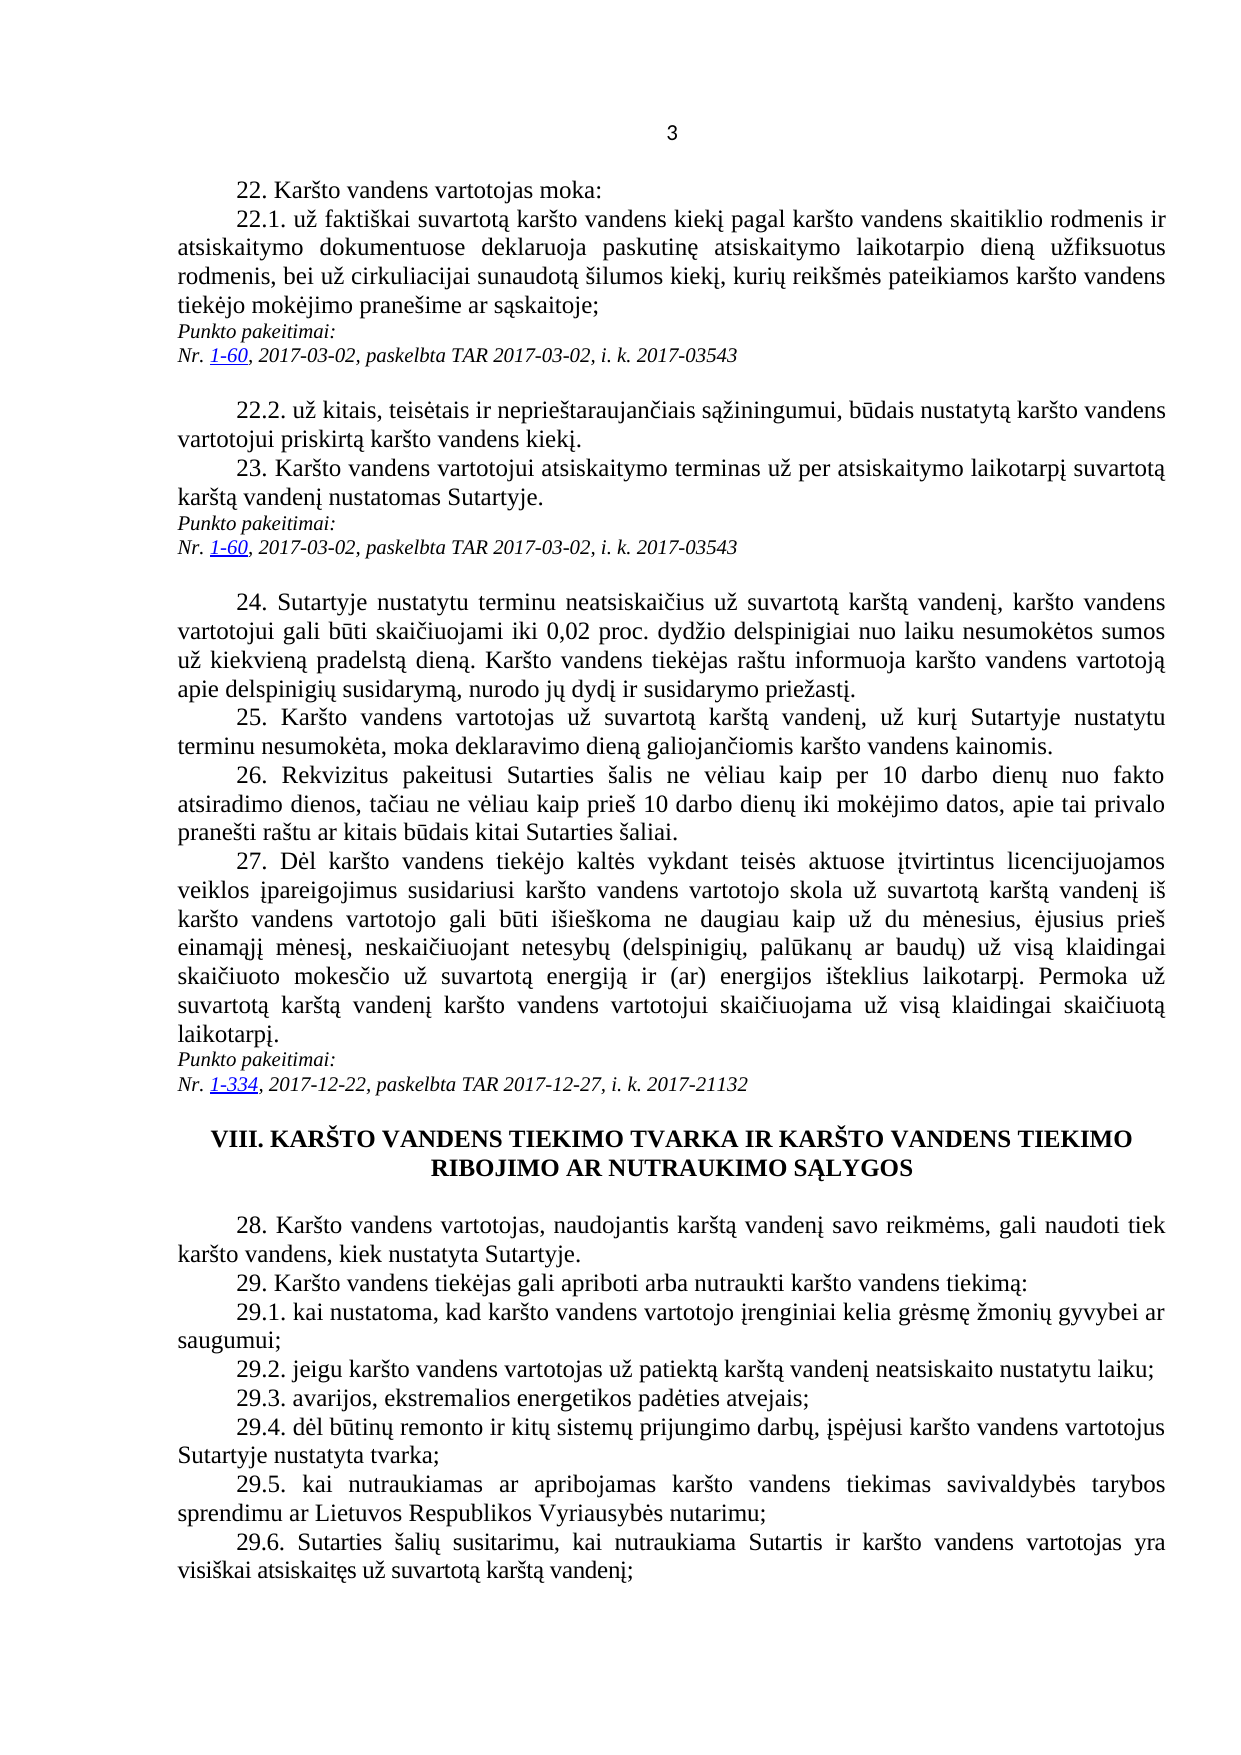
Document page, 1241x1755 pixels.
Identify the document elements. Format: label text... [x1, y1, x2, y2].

text 22.2. už kitais, teisėtais ir neprieštaraujančiais sąžiningumui, būdais nustatytą karšto vandens vartotojui priskirtą karšto vandens kiekį. [177, 396, 1166, 453]
text Nr. 1-60, 2017-03-02, paskelbta TAR 2017-03-02, i. k. 2017-03543 [177, 534, 1166, 559]
text 28. Karšto vandens vartotojas, naudojantis karštą vandenį savo reikmėms, gali naudoti tiek karšto vandens, kiek nustatyta Sutartyje. [177, 1211, 1166, 1268]
text 24. Sutartyje nustatytu terminu neatsiskaičius už suvartotą karštą vandenį, karšto vandens vartotojui gali būti skaičiuojami iki 0,02 proc. dydžio delspinigiai nuo laiku nesumokėtos sumos už kiekvieną pradelstą dieną. Karšto vandens tiekėjas raštu informuoja karšto vandens vartotoją apie delspinigių susidarymą, nurodo jų dydį ir susidarymo priežastį. [177, 587, 1166, 702]
text 29.4. dėl būtinų remonto ir kitų sistemų prijungimo darbų, įspėjusi karšto vandens vartotojus Sutartyje nustatyta tvarka; [177, 1412, 1166, 1469]
text 23. Karšto vandens vartotojui atsiskaitymo terminas už per atsiskaitymo laikotarpį suvartotą karštą vandenį nustatomas Sutartyje. [177, 453, 1166, 511]
text 26. Rekvizitus pakeitusi Sutarties šalis ne vėliau kaip per 10 darbo dienų nuo fakto atsiradimo dienos, tačiau ne vėliau kaip prieš 10 darbo dienų iki mokėjimo datos, apie tai privalo pranešti raštu ar kitais būdais kitai Sutarties šaliai. [177, 760, 1166, 846]
text 29.1. kai nustatoma, kad karšto vandens vartotojo įrenginiai kelia grėsmę žmonių gyvybei ar saugumui; [177, 1297, 1166, 1354]
text Nr. 1-60, 2017-03-02, paskelbta TAR 2017-03-02, i. k. 2017-03543 [177, 343, 1166, 367]
text VIII. KARŠTO VANDENS tiekimo tvarka ir KARŠTO VANDENS tiekimo ribojimo ar nutraukimo sąlygos [177, 1124, 1166, 1182]
text 22. Karšto vandens vartotojas moka: [177, 175, 1166, 204]
text 27. Dėl karšto vandens tiekėjo kaltės vykdant teisės aktuose įtvirtintus licencijuojamos veiklos įpareigojimus susidariusi karšto vandens vartotojo skola už suvartotą karštą vandenį iš karšto vandens vartotojo gali būti išieškoma ne daugiau kaip už du mėnesius, ėjusius prieš einamąjį mėnesį, neskaičiuojant netesybų (delspinigių, palūkanų ar baudų) už visą klaidingai skaičiuoto mokesčio už suvartotą energiją ir (ar) energijos išteklius laikotarpį. Permoka už suvartotą karštą vandenį karšto vandens vartotojui skaičiuojama už visą klaidingai skaičiuotą laikotarpį. [177, 846, 1166, 1047]
text Punkto pakeitimai: [177, 511, 1166, 534]
text 29.5. kai nutraukiamas ar apribojamas karšto vandens tiekimas savivaldybės tarybos sprendimu ar Lietuvos Respublikos Vyriausybės nutarimu; [177, 1469, 1166, 1527]
text 29.6. Sutarties šalių susitarimu, kai nutraukiama Sutartis ir karšto vandens vartotojas yra visiškai atsiskaitęs už suvartotą karštą vandenį; [177, 1527, 1166, 1584]
text Punkto pakeitimai: [177, 1047, 1166, 1071]
text 25. Karšto vandens vartotojas už suvartotą karštą vandenį, už kurį Sutartyje nustatytu terminu nesumokėta, moka deklaravimo dieną galiojančiomis karšto vandens kainomis. [177, 702, 1166, 760]
text 29.3. avarijos, ekstremalios energetikos padėties atvejais; [177, 1383, 1166, 1412]
text 29. Karšto vandens tiekėjas gali apriboti arba nutraukti karšto vandens tiekimą: [177, 1268, 1166, 1297]
text Punkto pakeitimai: [177, 319, 1166, 343]
text 29.2. jeigu karšto vandens vartotojas už patiektą karštą vandenį neatsiskaito nustatytu laiku; [177, 1354, 1166, 1383]
text Nr. 1-334, 2017-12-22, paskelbta TAR 2017-12-27, i. k. 2017-21132 [177, 1071, 1166, 1096]
text 22.1. už faktiškai suvartotą karšto vandens kiekį pagal karšto vandens skaitiklio rodmenis ir atsiskaitymo dokumentuose deklaruoja paskutinę atsiskaitymo laikotarpio dieną užfiksuotus rodmenis, bei už cirkuliacijai sunaudotą šilumos kiekį, kurių reikšmės pateikiamos karšto vandens tiekėjo mokėjimo pranešime ar sąskaitoje; [177, 204, 1166, 319]
